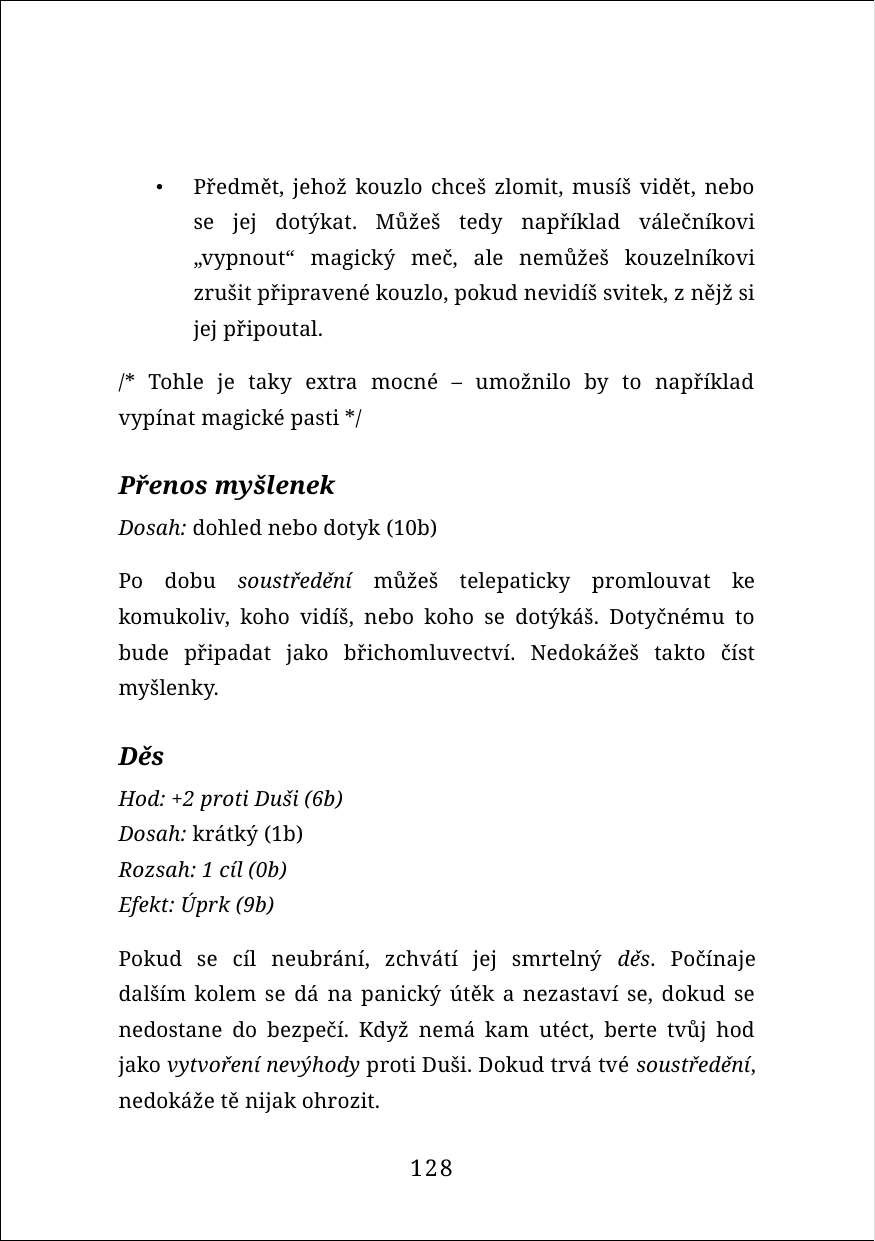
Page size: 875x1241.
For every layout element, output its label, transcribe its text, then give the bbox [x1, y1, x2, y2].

list Předmět, jehož kouzlo chceš zlomit, musíš vidět, nebo se jej dotýkat. Můžeš tedy například válečníkovi „vypnout“ magický meč, ale nemůžeš kouzelníkovi zrušit připravené kouzlo, pokud nevidíš svitek, z nějž si jej připoutal. [156, 172, 756, 342]
text Pokud se cíl neubrání, zchvátí jej smrtelný děs. Počínaje dalším kolem se dá na panický útěk a nezastaví se, dokud se nedostane do bezpečí. Když nemá kam utéct, berte tvůj hod jako vytvoření nevýhody proti Duši. Dokud trvá tvé soustředění, nedokáže tě nijak ohrozit. [118, 944, 756, 1114]
text Po dobu soustředění můžeš telepaticky promlouvat ke komukoliv, koho vidíš, nebo koho se dotýkáš. Dotyčnému to bude připadat jako břichomluvectví. Nedokážeš takto číst myšlenky. [118, 567, 756, 702]
text /* Tohle je taky extra mocné – umožnilo by to například vypínat magické pasti */ [118, 367, 756, 431]
subtitle Děs [118, 738, 756, 772]
text Dosah: dohled nebo dotyk (10b) [118, 513, 756, 542]
text Hod: +2 proti Duši (6b) Dosah: krátký (1b) Rozsah: 1 cíl (0b) Efekt: Úprk (9b) [118, 784, 756, 919]
subtitle Přenos myšlenek [118, 468, 756, 502]
